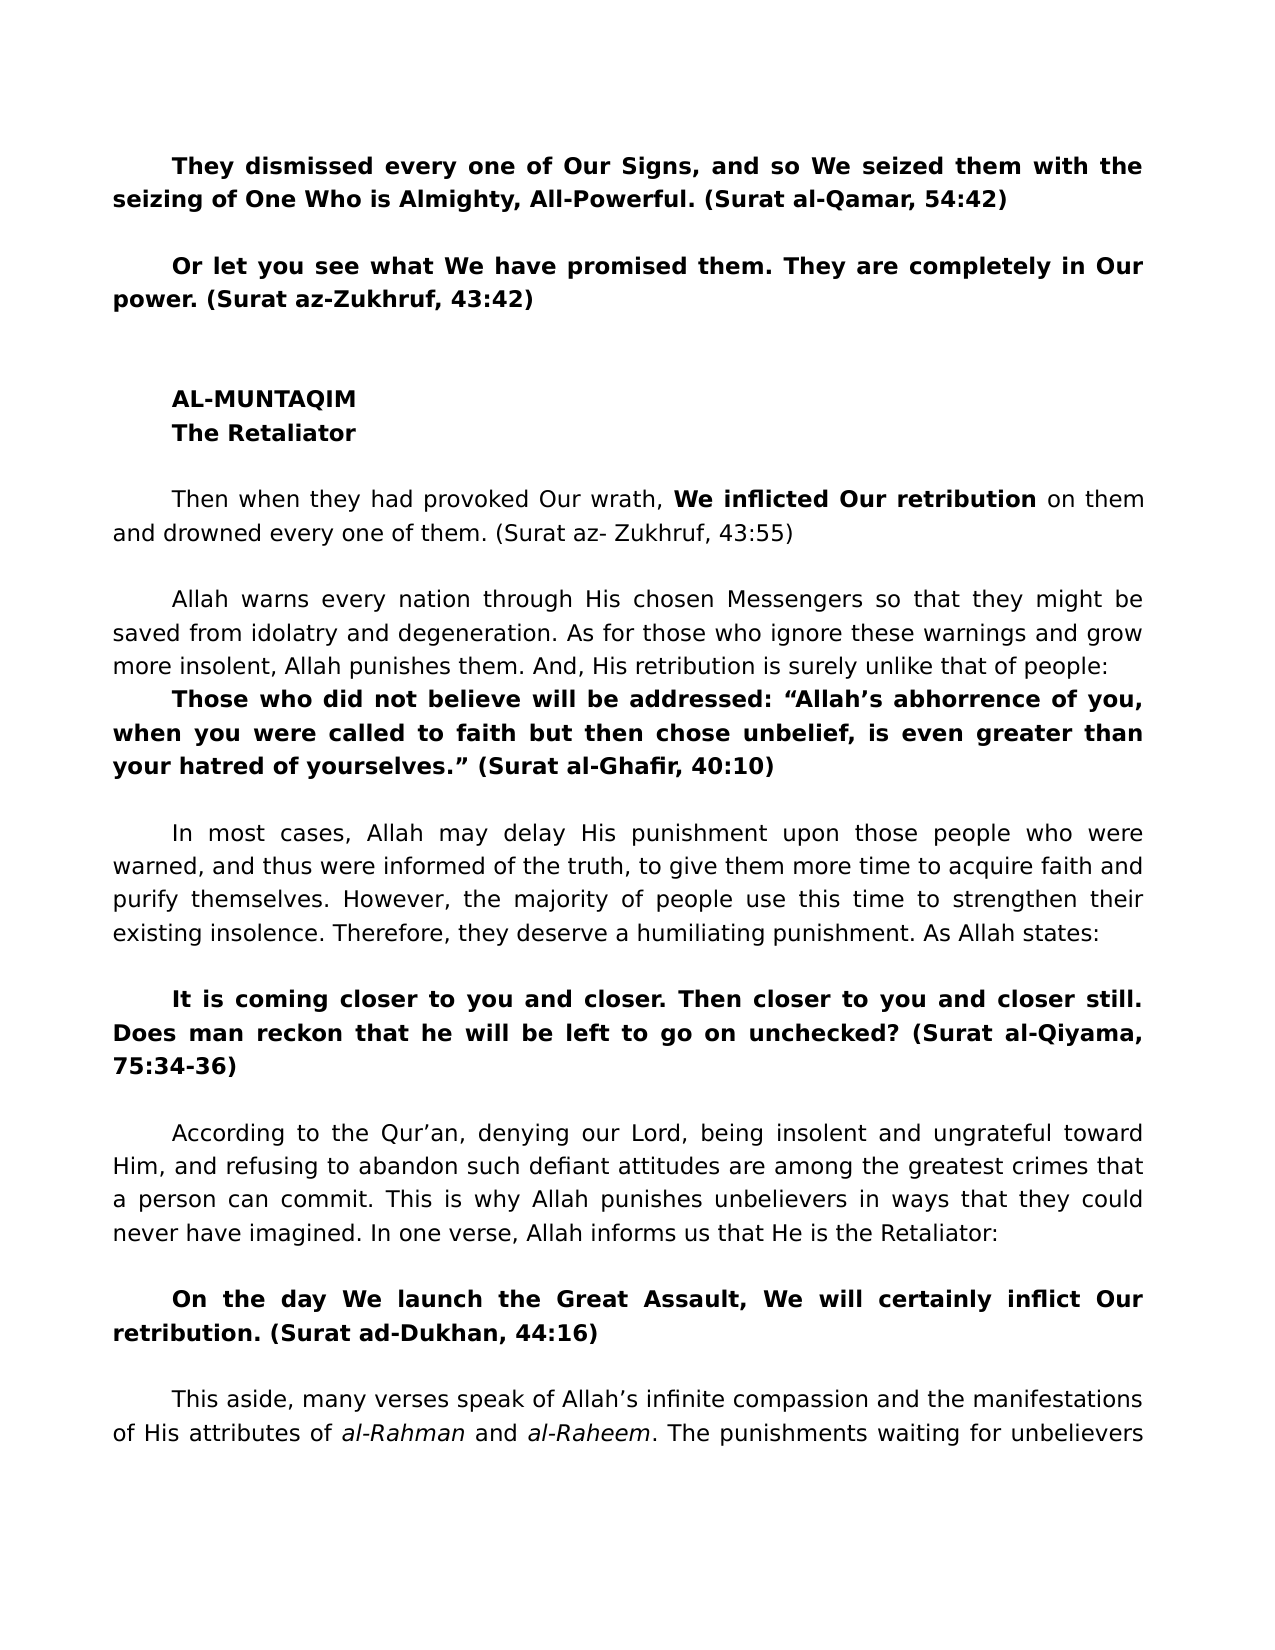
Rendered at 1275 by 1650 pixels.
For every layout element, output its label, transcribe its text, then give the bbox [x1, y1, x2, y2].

text Allah warns every nation through His chosen Messengers so that they might be saved from idolatry and degeneration. As for those who ignore these warnings and grow more insolent, Allah punishes them. And, His retribution is surely unlike that of people: [112, 581, 1145, 681]
text Or let you see what We have promised them. They are completely in Our power. (Surat az-Zukhruf, 43:42) [112, 248, 1145, 314]
text AL-MUNTAQIM [112, 381, 1145, 414]
text They dismissed every one of Our Signs, and so We seized them with the seizing of One Who is Almighty, All-Powerful. (Surat al-Qamar, 54:42) [112, 148, 1145, 214]
text Then when they had provoked Our wrath, We inflicted Our retribution on them and drowned every one of them. (Surat az- Zukhruf, 43:55) [112, 481, 1145, 548]
text This aside, many verses speak of Allah’s infinite compassion and the manifestations of His attributes of al-Rahman and al-Raheem. The punishments waiting for unbelievers [112, 1381, 1145, 1448]
text According to the Qur’an, denying our Lord, being insolent and ungrateful toward Him, and refusing to abandon such defiant attitudes are among the greatest crimes that a person can commit. This is why Allah punishes unbelievers in ways that they could never have imagined. In one verse, Allah informs us that He is the Retaliator: [112, 1114, 1145, 1248]
text It is coming closer to you and closer. Then closer to you and closer still. Does man reckon that he will be left to go on unchecked? (Surat al-Qiyama, 75:34-36) [112, 981, 1145, 1081]
text Those who did not believe will be addressed: “Allah’s abhorrence of you, when you were called to faith but then chose unbelief, is even greater than your hatred of yourselves.” (Surat al-Ghafir, 40:10) [112, 681, 1145, 781]
text In most cases, Allah may delay His punishment upon those people who were warned, and thus were informed of the truth, to give them more time to acquire faith and purify themselves. However, the majority of people use this time to strengthen their existing insolence. Therefore, they deserve a humiliating punishment. As Allah states: [112, 814, 1145, 948]
text On the day We launch the Great Assault, We will certainly inflict Our retribution. (Surat ad-Dukhan, 44:16) [112, 1281, 1145, 1348]
text The Retaliator [112, 414, 1145, 448]
